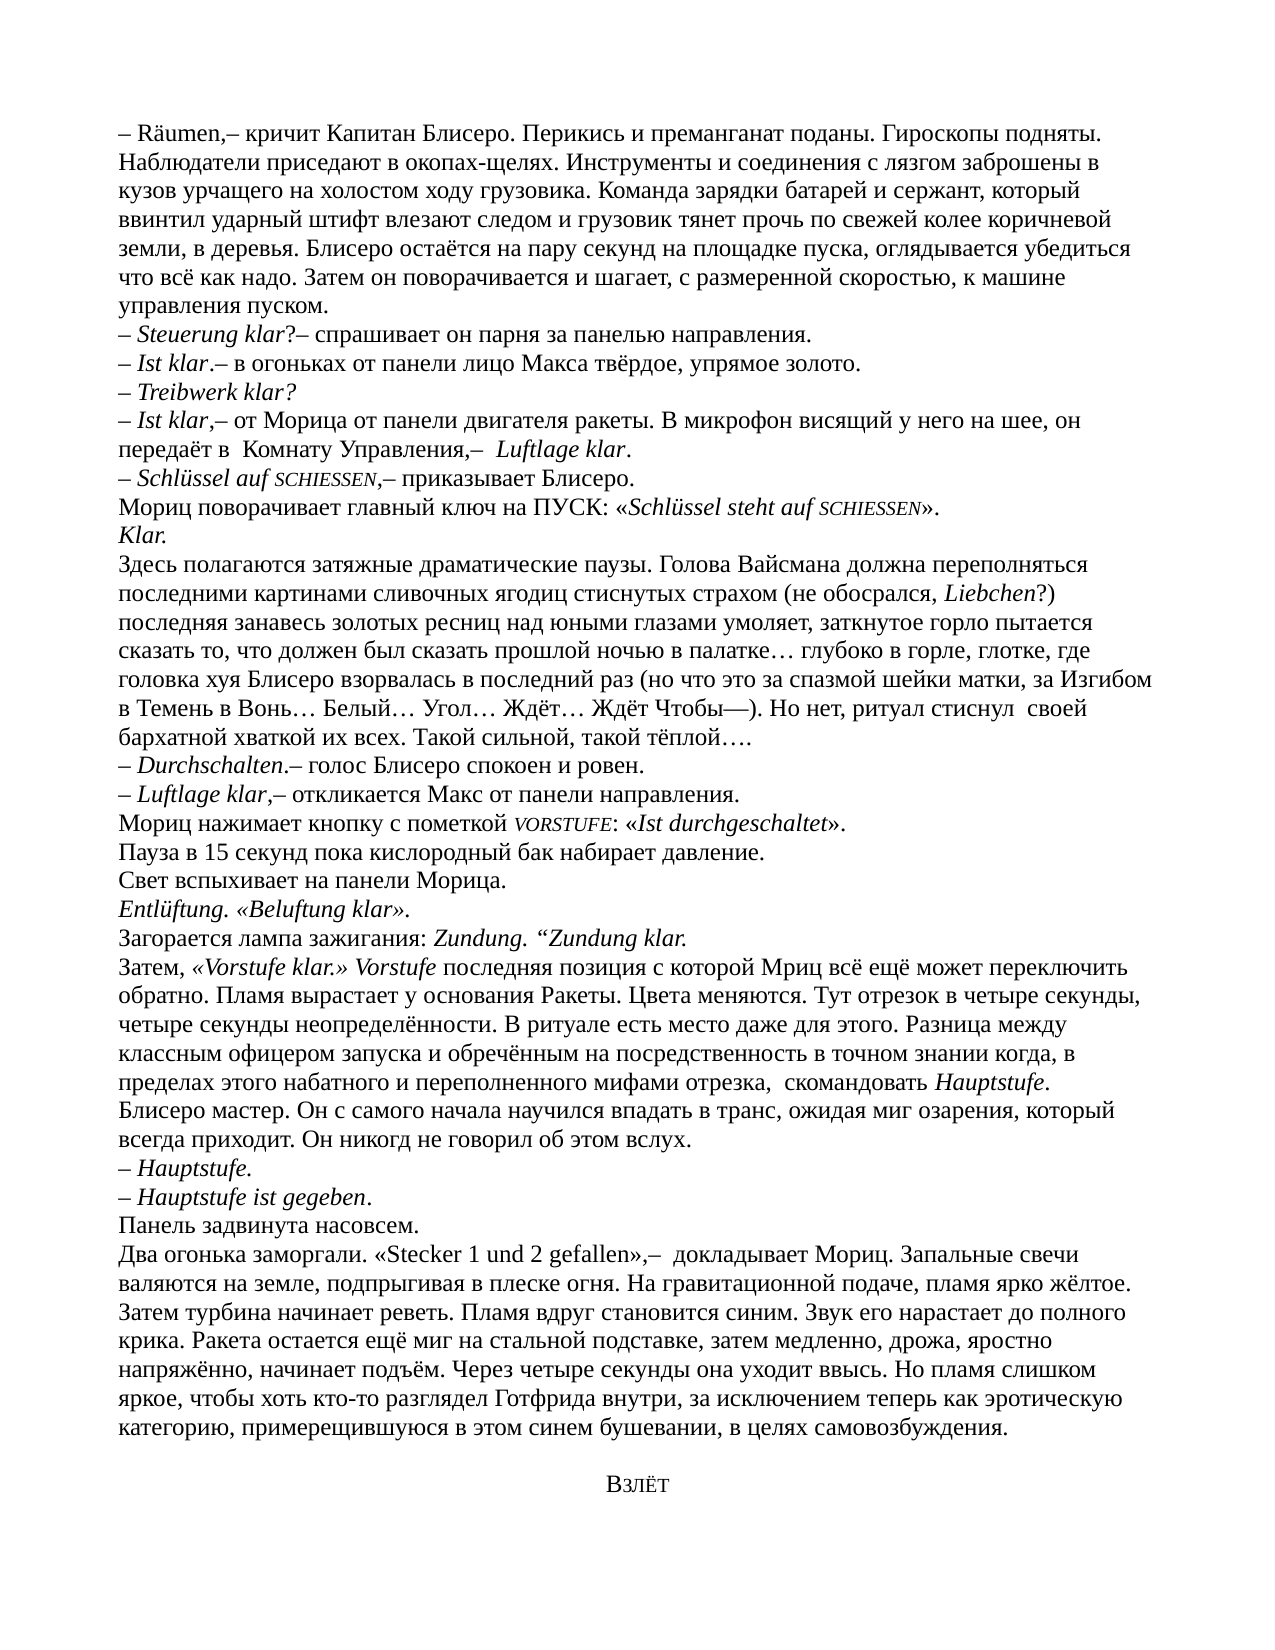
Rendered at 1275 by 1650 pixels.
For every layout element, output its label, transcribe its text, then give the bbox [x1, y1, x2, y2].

text Затем, «Vorstufe klar.» Vorstufe последняя позиция с которой Мриц всё ещё может переключить обратно. Пламя вырастает у основания Ракеты. Цвета меняются. Тут отрезок в четыре секунды, четыре секунды неопределённости. В ритуале есть место даже для этого. Разница между классным офицером запуска и обречённым на посредственность в точном знании когда, в пределах этого набатного и переполненного мифами отрезка, скомандовать Hauptstufe. [118, 952, 1157, 1096]
text Загорается лампа зажигания: Zundung. “Zundung klar. [118, 923, 1157, 952]
text – Hauptstufe ist gegeben. [118, 1182, 1157, 1211]
text – Treibwerk klar? [118, 377, 1157, 406]
text – Durchschalten.– голос Блисеро спокоен и ровен. [118, 751, 1157, 779]
text Свет вспыхивает на панели Морица. [118, 866, 1157, 894]
text Пауза в 15 секунд пока кислородный бак набирает давление. [118, 837, 1157, 866]
text – Räumen,– кричит Капитан Блисеро. Перикись и преманганат поданы. Гироскопы подняты. Наблюдатели приседают в окопах-щелях. Инструменты и соединения с лязгом заброшены в кузов урчащего на холостом ходу грузовика. Команда зарядки батарей и сержант, который ввинтил ударный штифт влезают следом и грузовик тянет прочь по свежей колее коричневой земли, в деревья. Блисеро остаётся на пару секунд на площадке пуска, оглядывается убедиться что всё как надо. Затем он поворачивается и шагает, с размеренной скоростью, к машине управления пуском. [118, 118, 1157, 319]
text – Ist klar.– в огоньках от панели лицо Макса твёрдое, упрямое золото. [118, 348, 1157, 377]
text Мориц нажимает кнопку с пометкой vorstufe: «Ist durchgeschaltet». [118, 808, 1157, 837]
text Мориц поворачивает главный ключ на ПУСК: «Schlüssel steht auf schiessen». [118, 492, 1157, 521]
text – Hauptstufe. [118, 1153, 1157, 1182]
text Блисеро мастер. Он с самого начала научился впадать в транс, ожидая миг озарения, который всегда приходит. Он никогд не говорил об этом вслух. [118, 1096, 1157, 1153]
text Entlüftung. «Beluftung klar». [118, 894, 1157, 923]
text – Steuerung klar?– спрашивает он парня за панелью направления. [118, 319, 1157, 348]
text – Ist klar,– от Морица от панели двигателя ракеты. В микрофон висящий у него на шее, он передаёт в Комнату Управления,– Luftlage klar. [118, 406, 1157, 463]
text Панель задвинута насовсем. [118, 1211, 1157, 1239]
text – Luftlage klar,– откликается Макс от панели направления. [118, 779, 1157, 808]
text – Schlüssel auf schiessen,– приказывает Блисеро. [118, 463, 1157, 492]
text Взлёт [118, 1469, 1157, 1498]
text Klar. [118, 521, 1157, 549]
text Здесь полагаются затяжные драматические паузы. Голова Вайсмана должна переполняться последними картинами сливочных ягодиц стиснутых страхом (не обосрался, Liebchen?) последняя занавесь золотых ресниц над юными глазами умоляет, заткнутое горло пытается сказать то, что должен был сказать прошлой ночью в палатке… глубоко в горле, глотке, где головка хуя Блисеро взорвалась в последний раз (но что это за спазмой шейки матки, за Изгибом в Темень в Вонь… Белый… Угол… Ждёт… Ждёт Чтобы—). Но нет, ритуал стиснул своей бархатной хваткой их всех. Такой сильной, такой тёплой…. [118, 549, 1157, 751]
text Два огонька заморгали. «Stecker 1 und 2 gefallen»,– докладывает Мориц. Запальные свечи валяются на земле, подпрыгивая в плеске огня. На гравитационной подаче, пламя ярко жёлтое. Затем турбина начинает реветь. Пламя вдруг становится синим. Звук его нарастает до полного крика. Ракета остается ещё миг на стальной подставке, затем медленно, дрожа, яростно напряжённо, начинает подъём. Через четыре секунды она уходит ввысь. Но пламя слишком яркое, чтобы хоть кто-то разглядел Готфрида внутри, за исключением теперь как эротическую категорию, примерещившуюся в этом синем бушевании, в целях самовозбуждения. [118, 1239, 1157, 1441]
